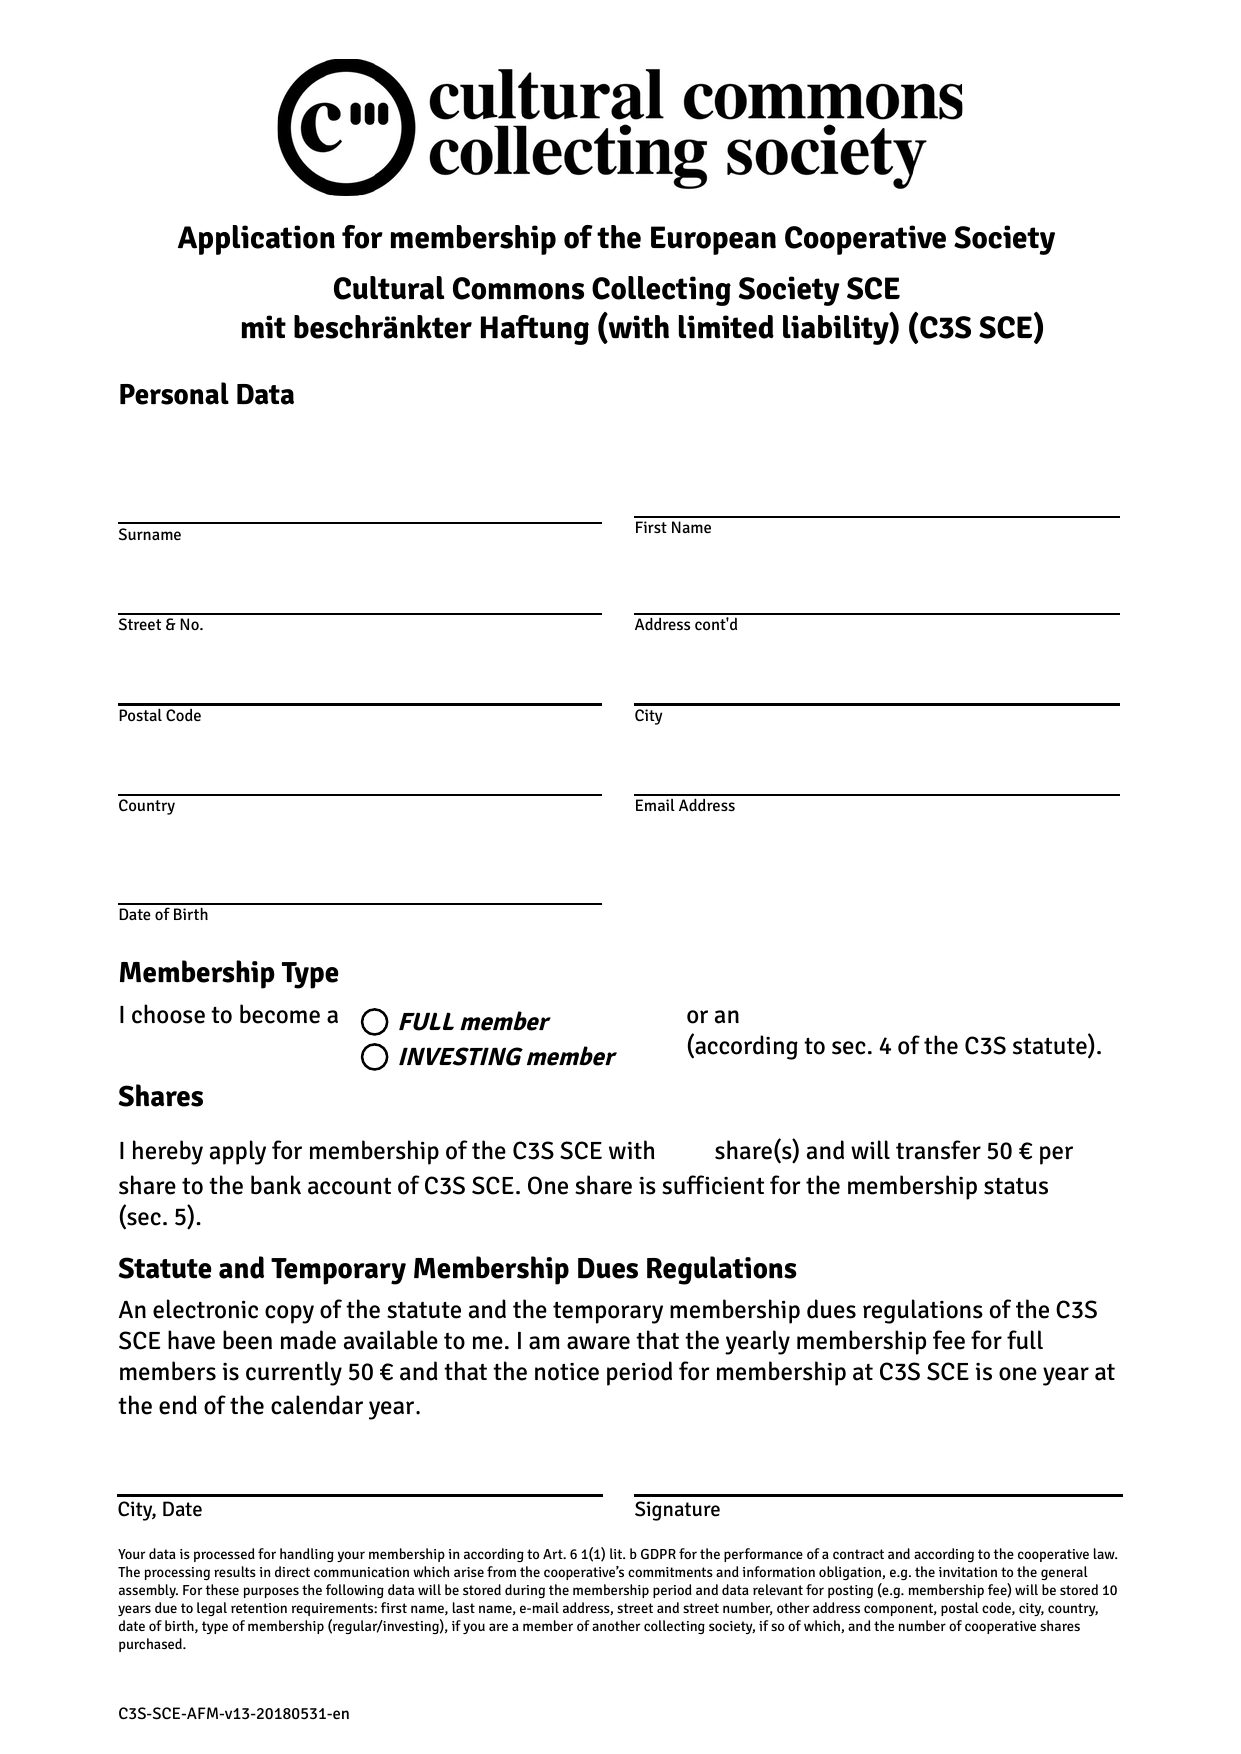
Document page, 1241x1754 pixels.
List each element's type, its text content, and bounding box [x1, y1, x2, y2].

subtitle Shares [118, 1079, 1122, 1115]
table_cell [634, 726, 1120, 794]
picture [277, 59, 963, 196]
table_cell [603, 636, 634, 726]
table_cell [603, 545, 634, 636]
table_cell City [634, 706, 1120, 726]
table_cell [118, 817, 602, 903]
table_cell [603, 726, 634, 817]
table_header Surname [118, 524, 602, 545]
table_cell [634, 817, 1120, 925]
table_cell Address cont'd [634, 615, 1120, 636]
table_header [603, 1435, 634, 1522]
table_cell [118, 636, 602, 703]
table_header Signature [634, 1497, 1123, 1522]
text I choose to become a or an [118, 1000, 1122, 1031]
text Your data is processed for handling your membership in according to Art. 6 1(1) lit. b GDPR for the performance of a contract and according to the cooperative law. The processing results in direct communication which arise from the cooperative’s commitments and information obligation, e.g. the invitation to the general assembly. For these purposes the following data will be stored during the membership period and data relevant for posting (e.g. membership fee) will be stored 10 years due to legal retention requirements: first name, last name, e-mail address, street and street number, other address component, postal code, city, country, date of birth, type of membership (regular/investing), if you are a member of another collecting society, if so of which, and the number of cooperative shares purchased. [118, 1546, 1122, 1654]
subtitle Cultural Commons Collecting Society SCE mit beschränkter Haftung (with limited liability) (C3S SCE) [118, 270, 1122, 347]
table_cell Postal Code [118, 706, 602, 726]
table_cell [634, 545, 1120, 613]
subtitle Statute and Temporary Membership Dues Regulations [118, 1251, 1122, 1287]
text I hereby apply for membership of the C3S SCE with share(s) and will transfer 50 € per share to the bank account of C3S SCE. One share is sufficient for the membership status (sec. 5). [118, 1124, 1122, 1233]
table_header [634, 1435, 1123, 1494]
subtitle Personal Data [118, 377, 1122, 413]
table_header First Name [634, 518, 1120, 545]
subtitle Membership Type [118, 955, 1122, 991]
table_cell Country [118, 796, 602, 817]
table_cell [603, 817, 634, 925]
table_cell Date of Birth [118, 905, 602, 925]
text An electronic copy of the statute and the temporary membership dues regulations of the C3S SCE have been made available to me. I am aware that the yearly membership fee for full members is currently 50 € and that the notice period for membership at C3S SCE is one year at the end of the calendar year. [118, 1295, 1122, 1422]
table_cell [634, 636, 1120, 703]
table_cell [118, 545, 602, 613]
table_cell Street & No. [118, 615, 602, 636]
subtitle Application for membership of the European Cooperative Society [118, 219, 1122, 258]
table_cell Email Address [634, 796, 1120, 817]
text (according to sec. 4 of the C3S statute). [118, 1031, 1122, 1061]
table_header [118, 434, 602, 522]
table_header City, Date [117, 1497, 603, 1522]
table_header [117, 1435, 603, 1494]
table_cell [118, 726, 602, 794]
table_header [603, 434, 634, 545]
table_header [634, 434, 1120, 516]
